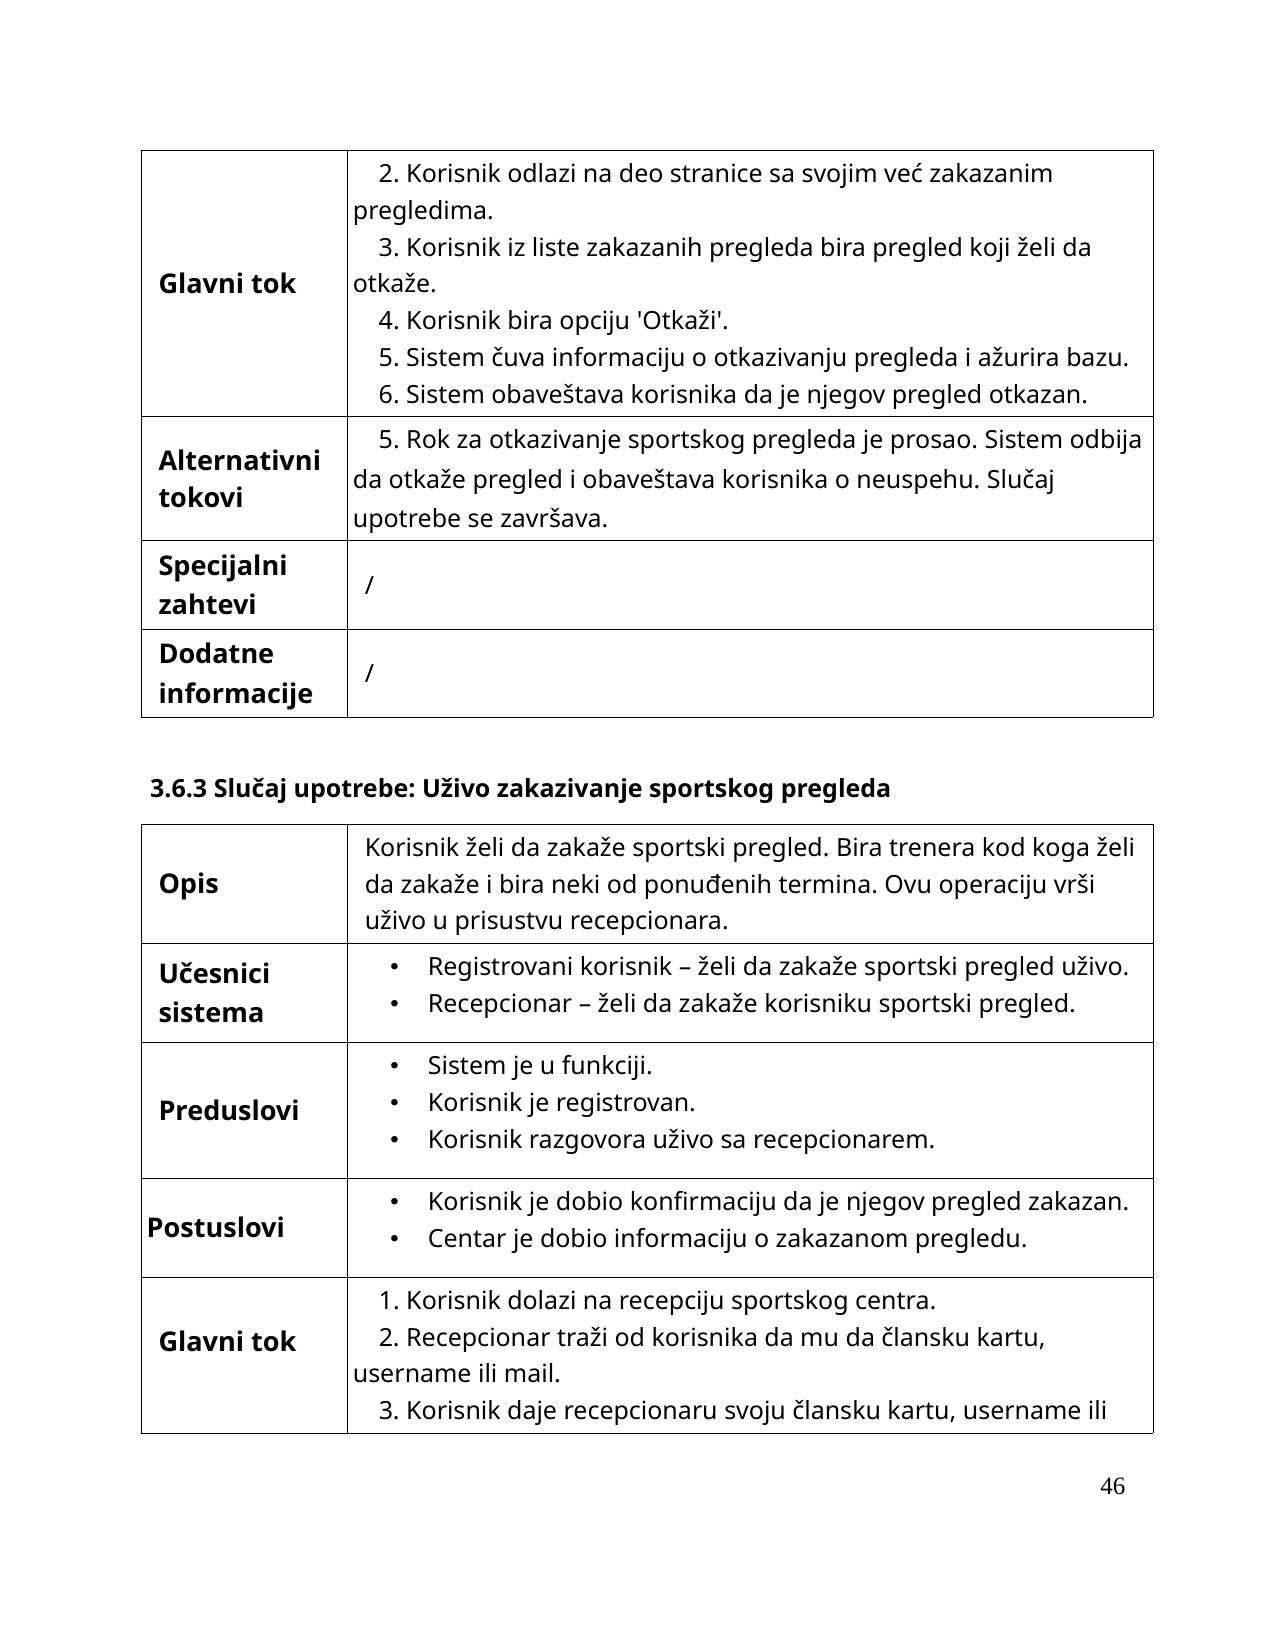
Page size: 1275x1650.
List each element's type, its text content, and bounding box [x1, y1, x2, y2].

table_cell Glavni tok [142, 151, 347, 416]
table_cell 5. Rok za otkazivanje sportskog pregleda je prosao. Sistem odbija da otkaže pregled i obaveštava korisnika o neuspehu. Slučaj upotrebe se završava. [348, 417, 1153, 540]
table_cell Sistem je u funkciji. Korisnik je registrovan. Korisnik razgovora uživo sa recepcionarem. [348, 1043, 1153, 1178]
table_cell 2. Korisnik odlazi na deo stranice sa svojim već zakazanim pregledima. 3. Korisnik iz liste zakazanih pregleda bira pregled koji želi da otkaže. 4. Korisnik bira opciju 'Otkaži'. 5. Sistem čuva informaciju o otkazivanju pregleda i ažurira bazu. 6. Sistem obaveštava korisnika da je njegov pregled otkazan. [348, 151, 1153, 416]
table_cell Glavni tok [142, 1278, 347, 1433]
table_cell / [348, 541, 1153, 628]
table_cell Korisnik je dobio konfirmaciju da je njegov pregled zakazan. Centar je dobio informaciju o zakazanom pregledu. [348, 1179, 1153, 1277]
table_cell Registrovani korisnik – želi da zakaže sportski pregled uživo. Recepcionar – želi da zakaže korisniku sportski pregled. [348, 944, 1153, 1042]
text 3.6.3 Slučaj upotrebe: Uživo zakazivanje sportskog pregleda [150, 770, 1125, 804]
table_header Opis [142, 825, 347, 943]
table_cell Preduslovi [142, 1043, 347, 1178]
table_cell Postuslovi [142, 1179, 347, 1277]
table_cell 1. Korisnik dolazi na recepciju sportskog centra. 2. Recepcionar traži od korisnika da mu da člansku kartu, username ili mail. 3. Korisnik daje recepcionaru svoju člansku kartu, username ili [348, 1278, 1153, 1433]
table_cell Specijalni zahtevi [142, 541, 347, 628]
table_cell / [348, 630, 1153, 717]
table_cell Učesnici sistema [142, 944, 347, 1042]
table_cell Dodatne informacije [142, 630, 347, 717]
table_cell Alternativni tokovi [142, 417, 347, 540]
table_header Korisnik želi da zakaže sportski pregled. Bira trenera kod koga želi da zakaže i bira neki od ponuđenih termina. Ovu operaciju vrši uživo u prisustvu recepcionara. [348, 825, 1153, 943]
